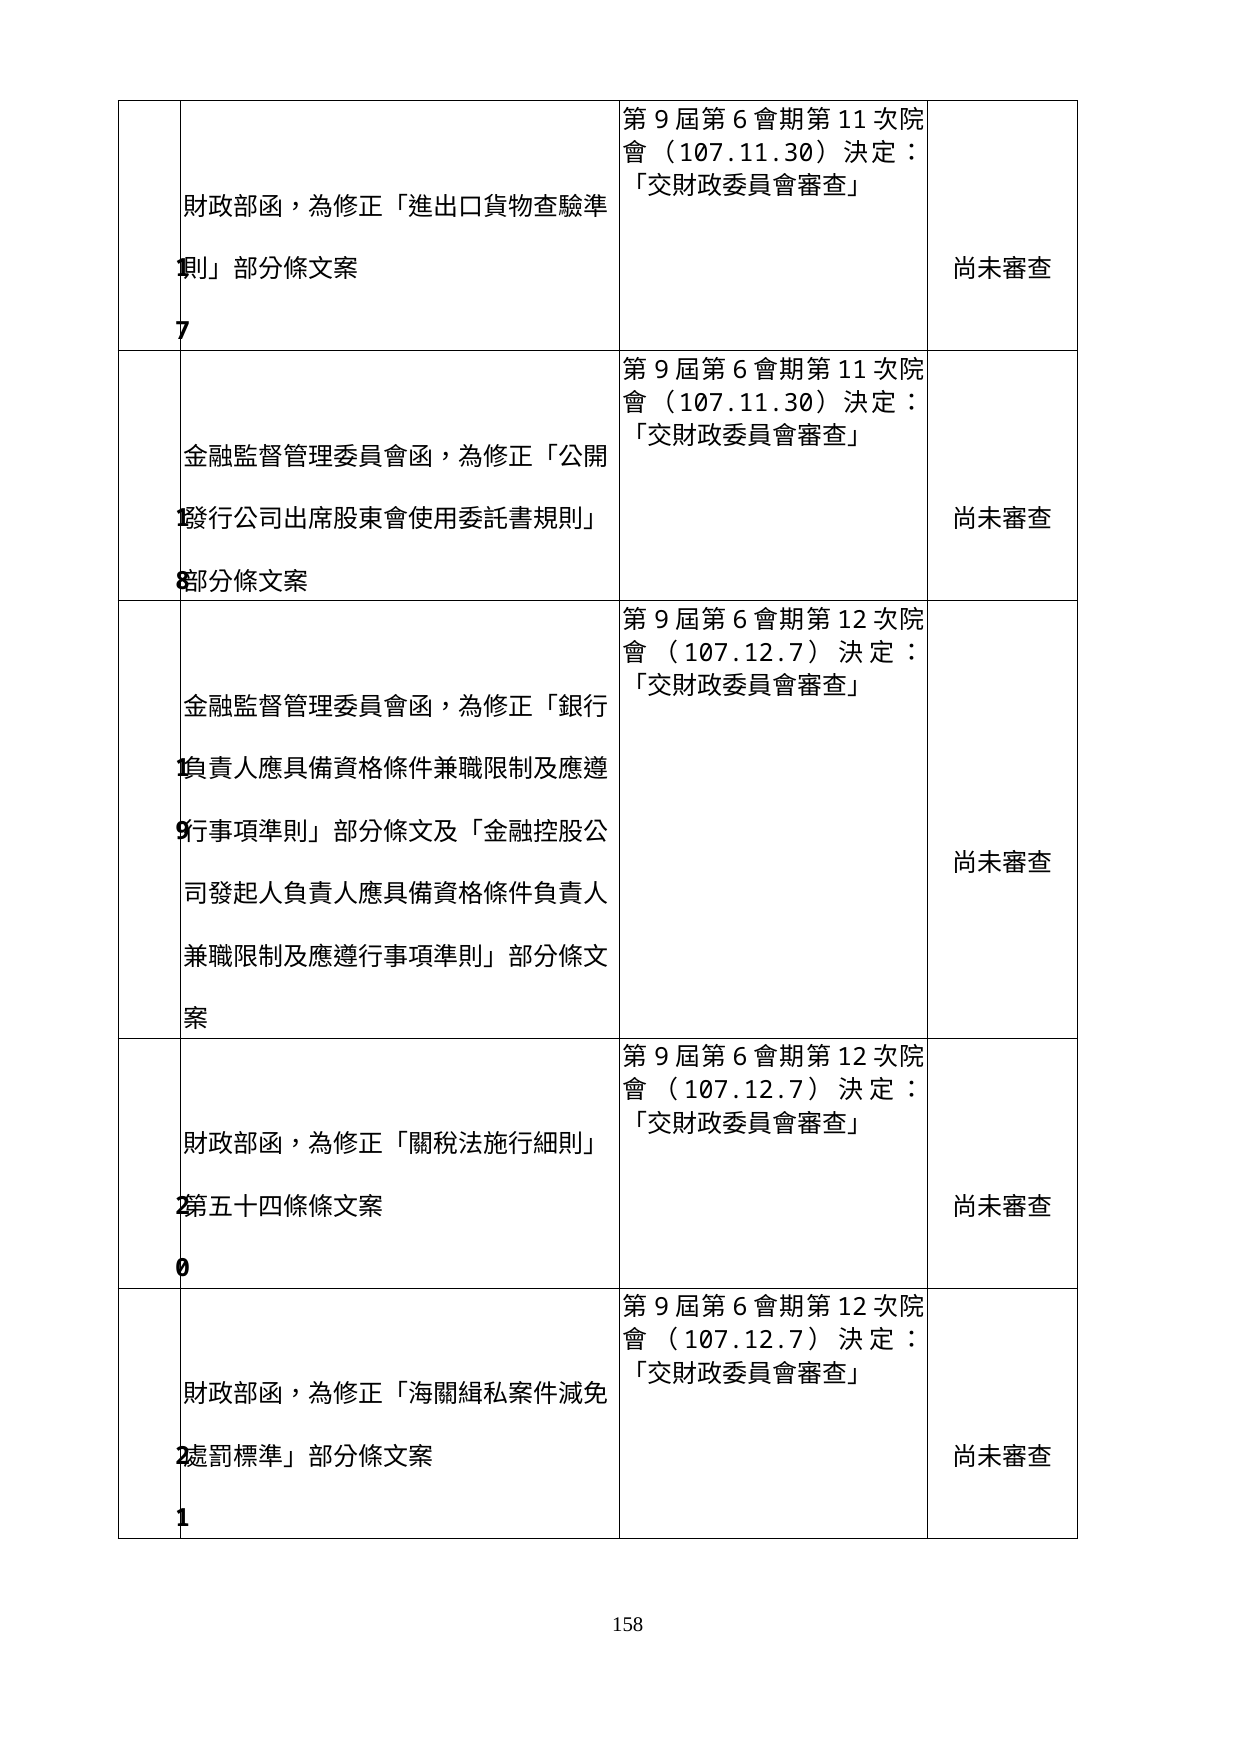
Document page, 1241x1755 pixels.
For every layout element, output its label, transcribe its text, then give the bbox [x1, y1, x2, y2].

table_cell 第9屆第6會期第12次院會（107.12.7）決定：「交財政委員會審查」 [620, 1289, 927, 1538]
table_cell 財政部函，為修正「關稅法施行細則」第五十四條條文案 [181, 1039, 619, 1288]
table_cell 尚未審查 [928, 1039, 1077, 1288]
table_cell 金融監督管理委員會函，為修正「公開發行公司出席股東會使用委託書規則」部分條文案 [181, 351, 619, 600]
table_cell [119, 101, 180, 350]
table_cell 第9屆第6會期第12次院會（107.12.7）決定：「交財政委員會審查」 [620, 601, 927, 1038]
table_cell [119, 351, 180, 600]
table_cell 財政部函，為修正「進出口貨物查驗準則」部分條文案 [181, 101, 619, 350]
table_cell [119, 601, 180, 1038]
table_cell 尚未審查 [928, 351, 1077, 600]
table_cell 金融監督管理委員會函，為修正「銀行負責人應具備資格條件兼職限制及應遵行事項準則」部分條文及「金融控股公司發起人負責人應具備資格條件負責人兼職限制及應遵行事項準則」部分條文案 [181, 601, 619, 1038]
table_cell 財政部函，為修正「海關緝私案件減免處罰標準」部分條文案 [181, 1289, 619, 1538]
table_cell 第9屆第6會期第11次院會（107.11.30）決定：「交財政委員會審查」 [620, 101, 927, 350]
table_cell [119, 1039, 180, 1288]
table_cell 第9屆第6會期第12次院會（107.12.7）決定：「交財政委員會審查」 [620, 1039, 927, 1288]
table_cell 尚未審查 [928, 1289, 1077, 1538]
table_cell 第9屆第6會期第11次院會（107.11.30）決定：「交財政委員會審查」 [620, 351, 927, 600]
table_cell [119, 1289, 180, 1538]
table_cell 尚未審查 [928, 601, 1077, 1038]
table_cell 尚未審查 [928, 101, 1077, 350]
